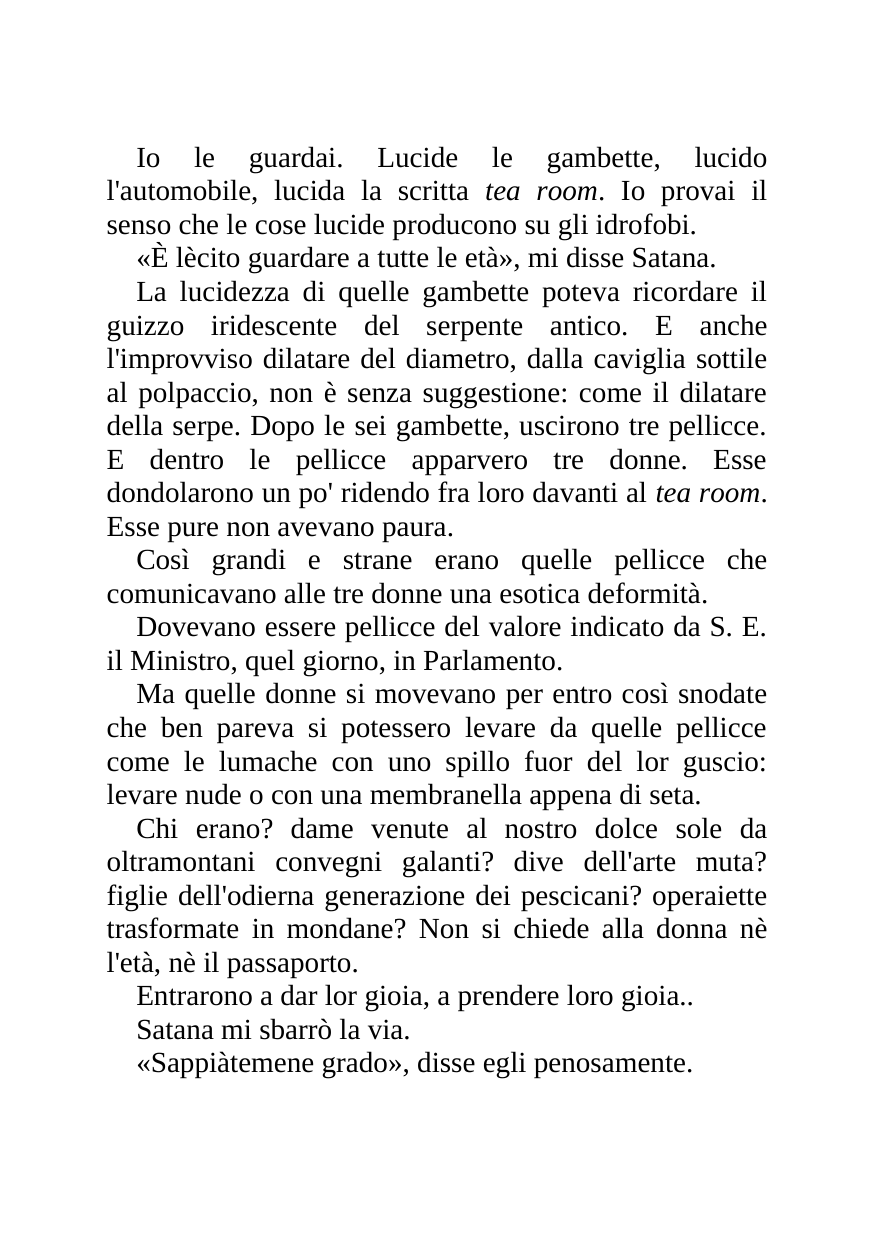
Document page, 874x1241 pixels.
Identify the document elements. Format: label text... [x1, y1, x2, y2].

text «Sappiàtemene grado», disse egli penosamente. [106, 1046, 768, 1079]
text Dovevano essere pellicce del valore indicato da S. E. il Ministro, quel giorno, in Parlamento. [106, 609, 768, 677]
text Io le guardai. Lucide le gambette, lucido l'automobile, lucida la scritta tea room. Io provai il senso che le cose lucide producono su gli idrofobi. [106, 140, 768, 241]
text Satana mi sbarrò la via. [106, 1012, 768, 1046]
text Così grandi e strane erano quelle pellicce che comunicavano alle tre donne una esotica deformità. [106, 542, 768, 609]
text Entrarono a dar lor gioia, a prendere loro gioia.. [106, 978, 768, 1012]
text Chi erano? dame venute al nostro dolce sole da oltramontani convegni galanti? dive dell'arte muta? figlie dell'odierna generazione dei pescicani? operaiette trasformate in mondane? Non si chiede alla donna nè l'età, nè il passaporto. [106, 811, 768, 978]
text Ma quelle donne si movevano per entro così snodate che ben pareva si potessero levare da quelle pellicce come le lumache con uno spillo fuor del lor guscio: levare nude o con una membranella appena di seta. [106, 677, 768, 811]
text «È lècito guardare a tutte le età», mi disse Satana. [106, 241, 768, 274]
text La lucidezza di quelle gambette poteva ricordare il guizzo iridescente del serpente antico. E anche l'improvviso dilatare del diametro, dalla caviglia sottile al polpaccio, non è senza suggestione: come il dilatare della serpe. Dopo le sei gambette, uscirono tre pellicce. E dentro le pellicce apparvero tre donne. Esse dondolarono un po' ridendo fra loro davanti al tea room. Esse pure non avevano paura. [106, 274, 768, 542]
